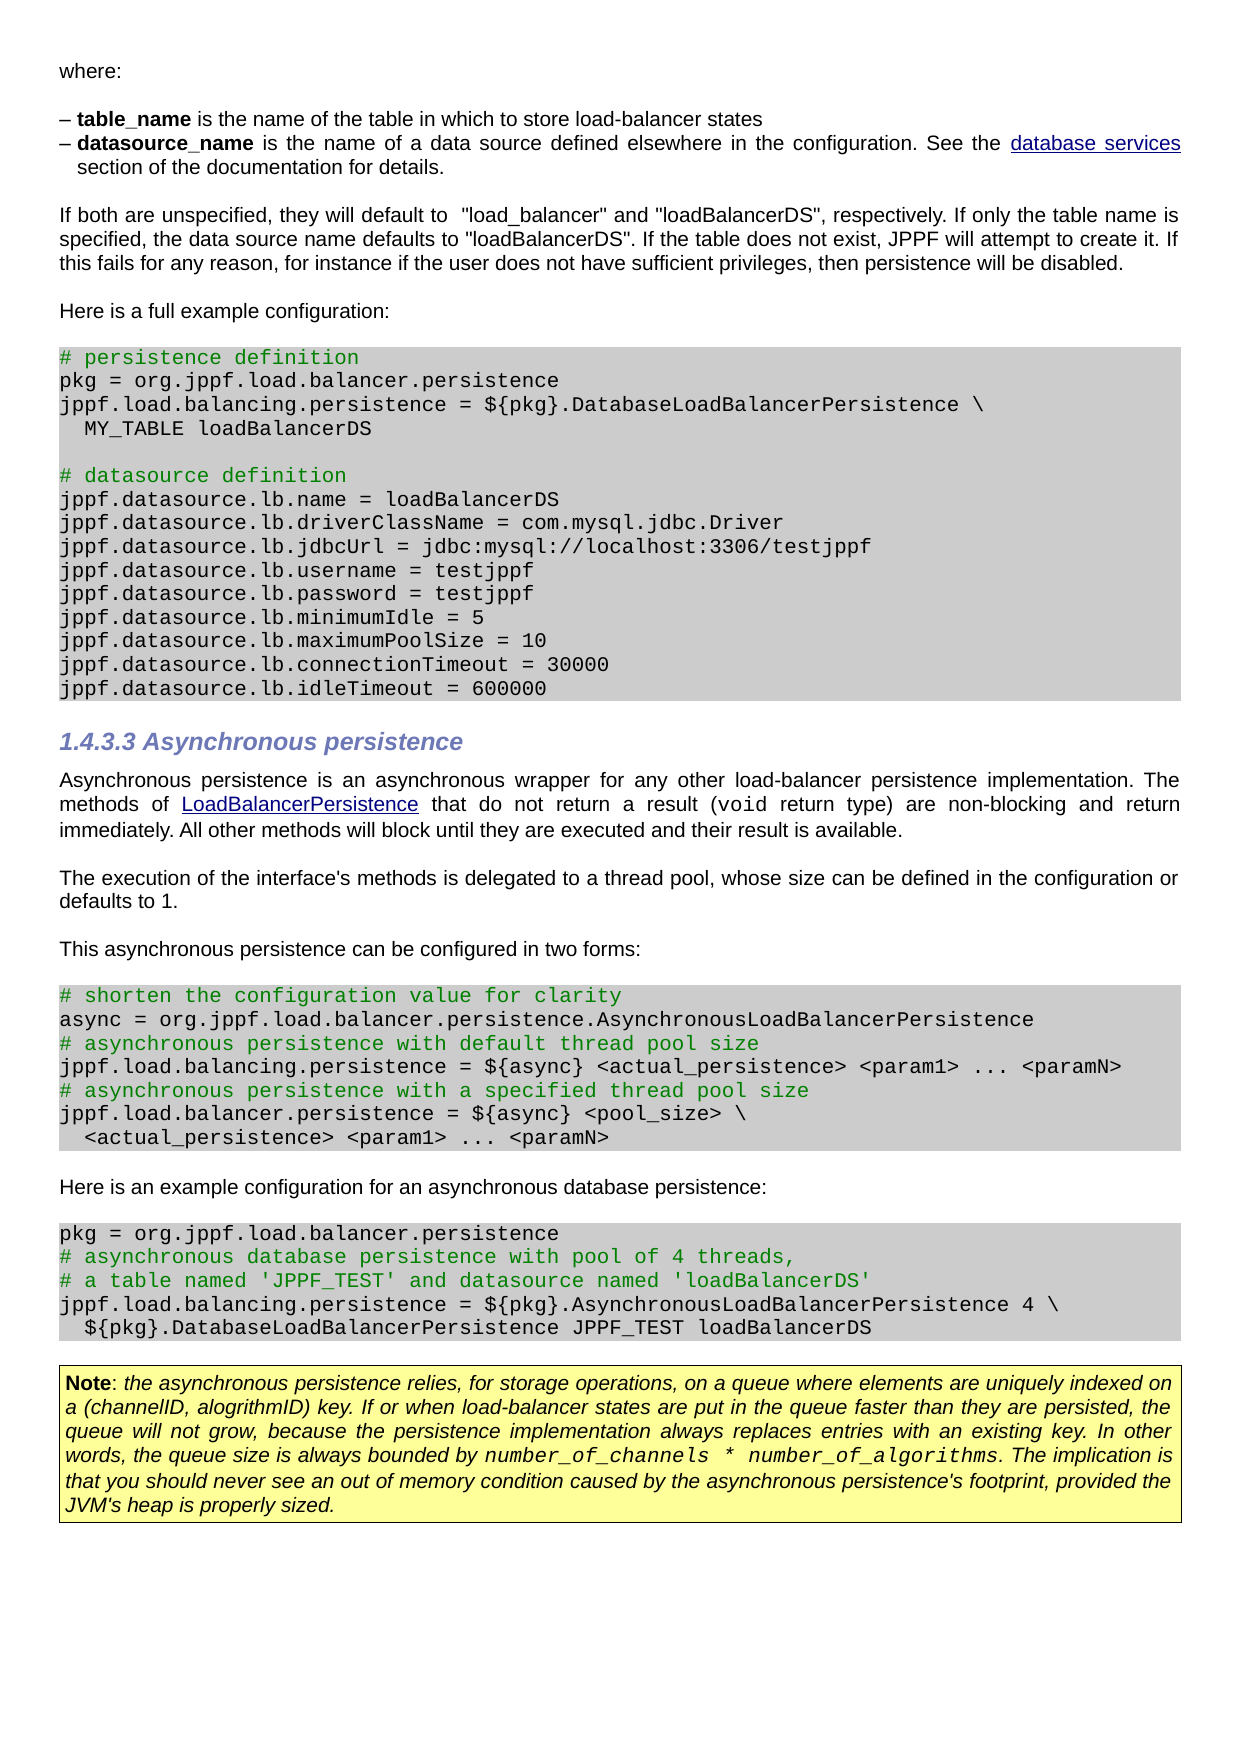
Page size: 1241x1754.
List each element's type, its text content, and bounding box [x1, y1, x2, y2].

text ${pkg}.DatabaseLoadBalancerPersistence JPPF_TEST loadBalancerDS [59, 1317, 1181, 1341]
text This asynchronous persistence can be configured in two forms: [59, 937, 1181, 961]
text # asynchronous persistence with a specified thread pool size [59, 1080, 1181, 1103]
text jppf.datasource.lb.maximumPoolSize = 10 [59, 631, 1181, 654]
text jppf.datasource.lb.connectionTimeout = 30000 [59, 654, 1181, 678]
text jppf.datasource.lb.password = testjppf [59, 583, 1181, 607]
text jppf.load.balancing.persistence = ${pkg}.DatabaseLoadBalancerPersistence \ [59, 394, 1181, 418]
subtitle Asynchronous persistence [59, 726, 1181, 755]
text # shorten the configuration value for clarity [59, 985, 1181, 1009]
text Here is a full example configuration: [59, 299, 1181, 323]
text jppf.load.balancing.persistence = ${async} <actual_persistence> <param1> ... <paramN> [59, 1056, 1181, 1080]
text The execution of the interface's methods is delegated to a thread pool, whose size can be defined in the configuration or defaults to 1. [59, 865, 1181, 913]
text jppf.datasource.lb.username = testjppf [59, 559, 1181, 583]
text jppf.datasource.lb.minimumIdle = 5 [59, 607, 1181, 631]
text If both are unspecified, they will default to "load_balancer" and "loadBalancerDS", respectively. If only the table name is specified, the data source name defaults to "loadBalancerDS". If the table does not exist, JPPF will attempt to create it. If this fails for any reason, for instance if the user does not have sufficient privileges, then persistence will be disabled. [59, 203, 1181, 275]
text Here is an example configuration for an asynchronous database persistence: [59, 1175, 1181, 1199]
list table_name is the name of the table in which to store load-balancer states [59, 107, 1181, 131]
text Asynchronous persistence is an asynchronous wrapper for any other load-balancer persistence implementation. The methods of LoadBalancerPersistence that do not return a result (void return type) are non-blocking and return immediately. All other methods will block until they are executed and their result is available. [59, 768, 1181, 841]
text jppf.datasource.lb.idleTimeout = 600000 [59, 678, 1181, 701]
list datasource_name is the name of a data source defined elsewhere in the configuration. See the database services section of the documentation for details. [59, 131, 1181, 179]
text MY_TABLE loadBalancerDS [59, 418, 1181, 441]
text <actual_persistence> <param1> ... <paramN> [59, 1127, 1181, 1151]
text jppf.datasource.lb.jdbcUrl = jdbc:mysql://localhost:3306/testjppf [59, 536, 1181, 559]
text where: [59, 59, 1181, 83]
text Note: the asynchronous persistence relies, for storage operations, on a queue where elements are uniquely indexed on a (channelID, alogrithmID) key. If or when load-balancer states are put in the queue faster than they are persisted, the queue will not grow, because the persistence implementation always replaces entries with an existing key. In other words, the queue size is always bounded by number_of_channels * number_of_algorithms. The implication is that you should never see an out of memory condition caused by the asynchronous persistence's footprint, provided the JVM's heap is properly sized. [60, 1366, 1181, 1522]
text jppf.datasource.lb.driverClassName = com.mysql.jdbc.Driver [59, 512, 1181, 536]
text # asynchronous persistence with default thread pool size [59, 1032, 1181, 1056]
text # persistence definition [59, 347, 1181, 370]
text # a table named 'JPPF_TEST' and datasource named 'loadBalancerDS' [59, 1270, 1181, 1293]
text pkg = org.jppf.load.balancer.persistence [59, 1223, 1181, 1246]
text # asynchronous database persistence with pool of 4 threads, [59, 1246, 1181, 1270]
text async = org.jppf.load.balancer.persistence.AsynchronousLoadBalancerPersistence [59, 1009, 1181, 1032]
text jppf.datasource.lb.name = loadBalancerDS [59, 489, 1181, 512]
text # datasource definition [59, 465, 1181, 489]
text jppf.load.balancer.persistence = ${async} <pool_size> \ [59, 1103, 1181, 1127]
text jppf.load.balancing.persistence = ${pkg}.AsynchronousLoadBalancerPersistence 4 \ [59, 1293, 1181, 1317]
text pkg = org.jppf.load.balancer.persistence [59, 370, 1181, 394]
